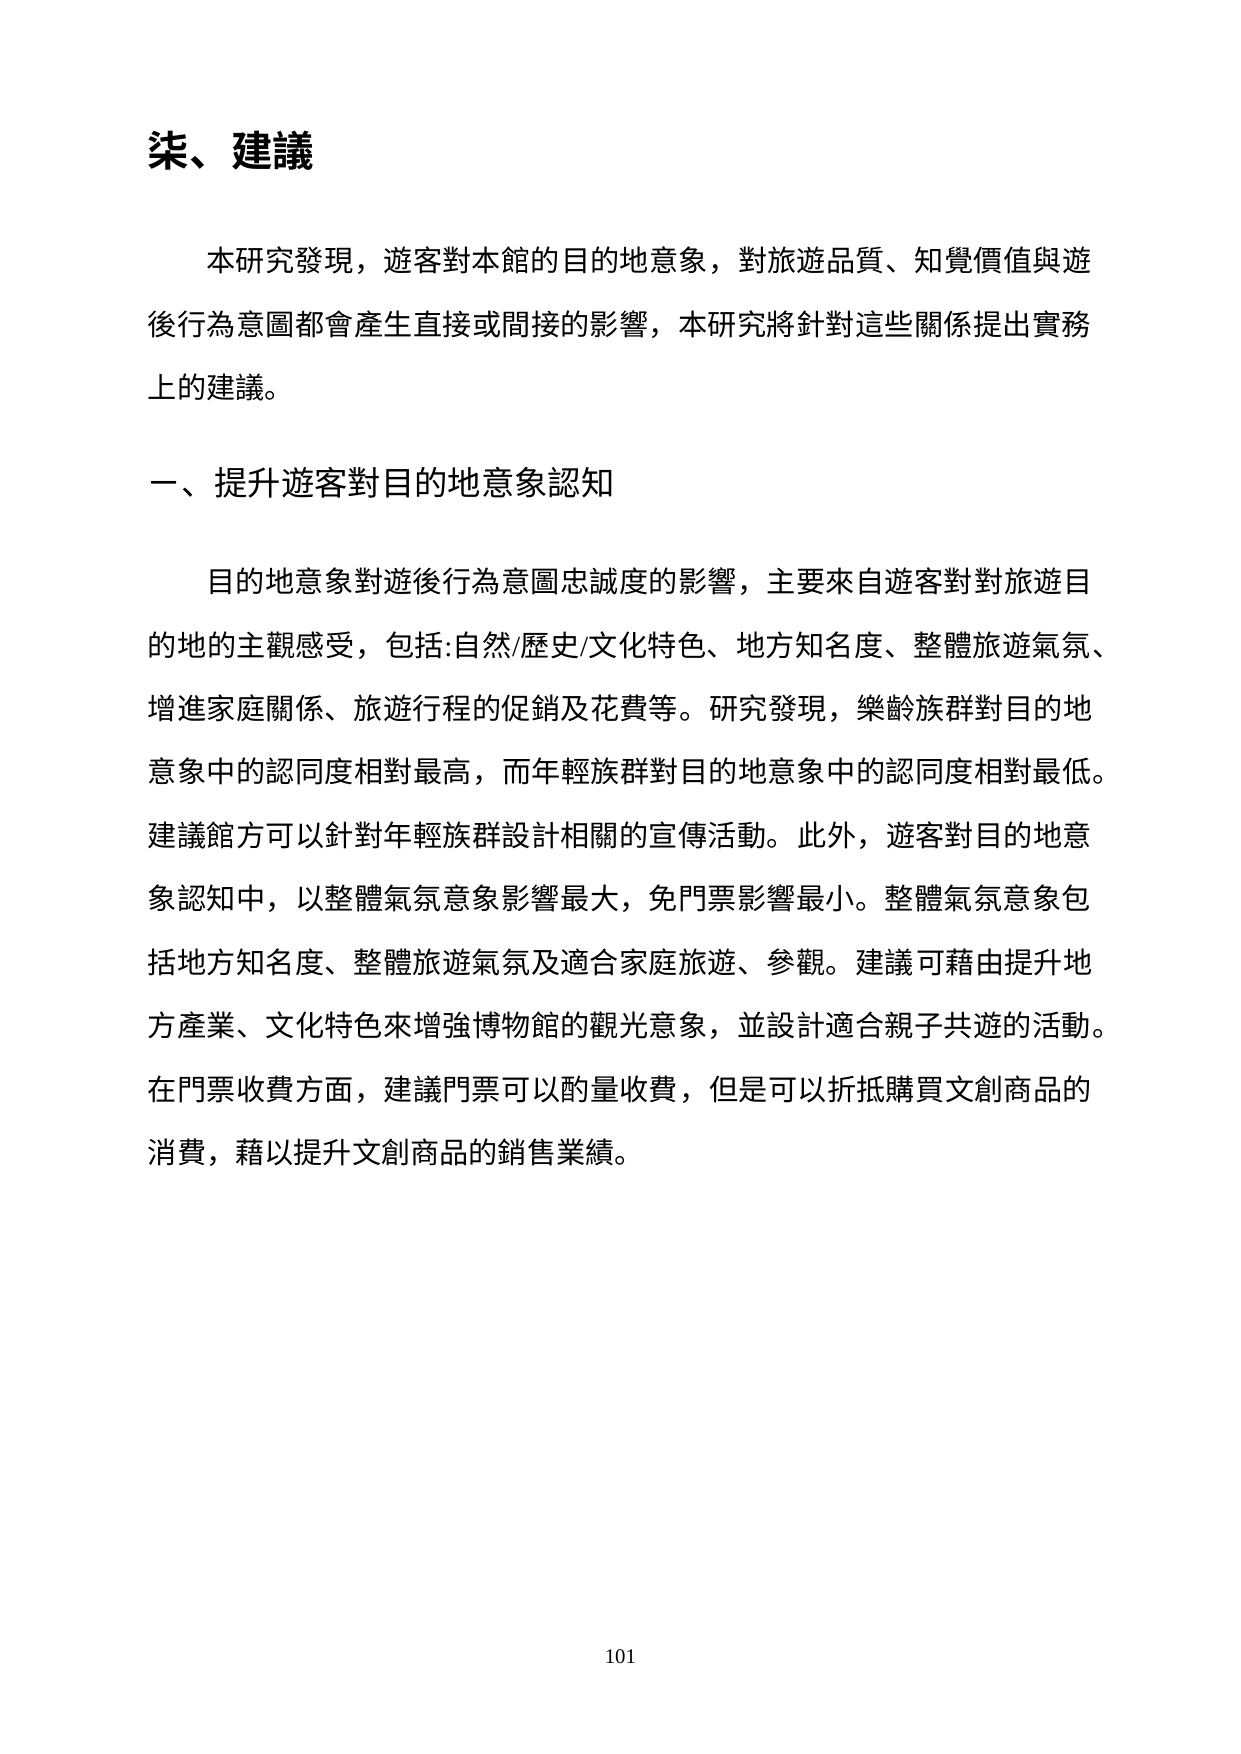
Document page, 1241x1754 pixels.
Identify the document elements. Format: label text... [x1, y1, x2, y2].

text ㄧ、提升遊客對目的地意象認知 [148, 457, 1092, 505]
text 柒、建議 [148, 118, 1092, 178]
text 本研究發現，遊客對本館的目的地意象，對旅遊品質、知覺價值與遊後行為意圖都會產生直接或間接的影響，本研究將針對這些關係提出實務上的建議。 [148, 238, 1092, 407]
text 目的地意象對遊後行為意圖忠誠度的影響，主要來自遊客對對旅遊目的地的主觀感受，包括:自然/歷史/文化特色、地方知名度、整體旅遊氣氛、增進家庭關係、旅遊行程的促銷及花費等。研究發現，樂齡族群對目的地意象中的認同度相對最高，而年輕族群對目的地意象中的認同度相對最低。建議館方可以針對年輕族群設計相關的宣傳活動。此外，遊客對目的地意象認知中，以整體氣氛意象影響最大，免門票影響最小。整體氣氛意象包括地方知名度、整體旅遊氣氛及適合家庭旅遊、參觀。建議可藉由提升地方產業、文化特色來增強博物館的觀光意象，並設計適合親子共遊的活動。在門票收費方面，建議門票可以酌量收費，但是可以折抵購買文創商品的消費，藉以提升文創商品的銷售業績。 [148, 559, 1092, 1172]
